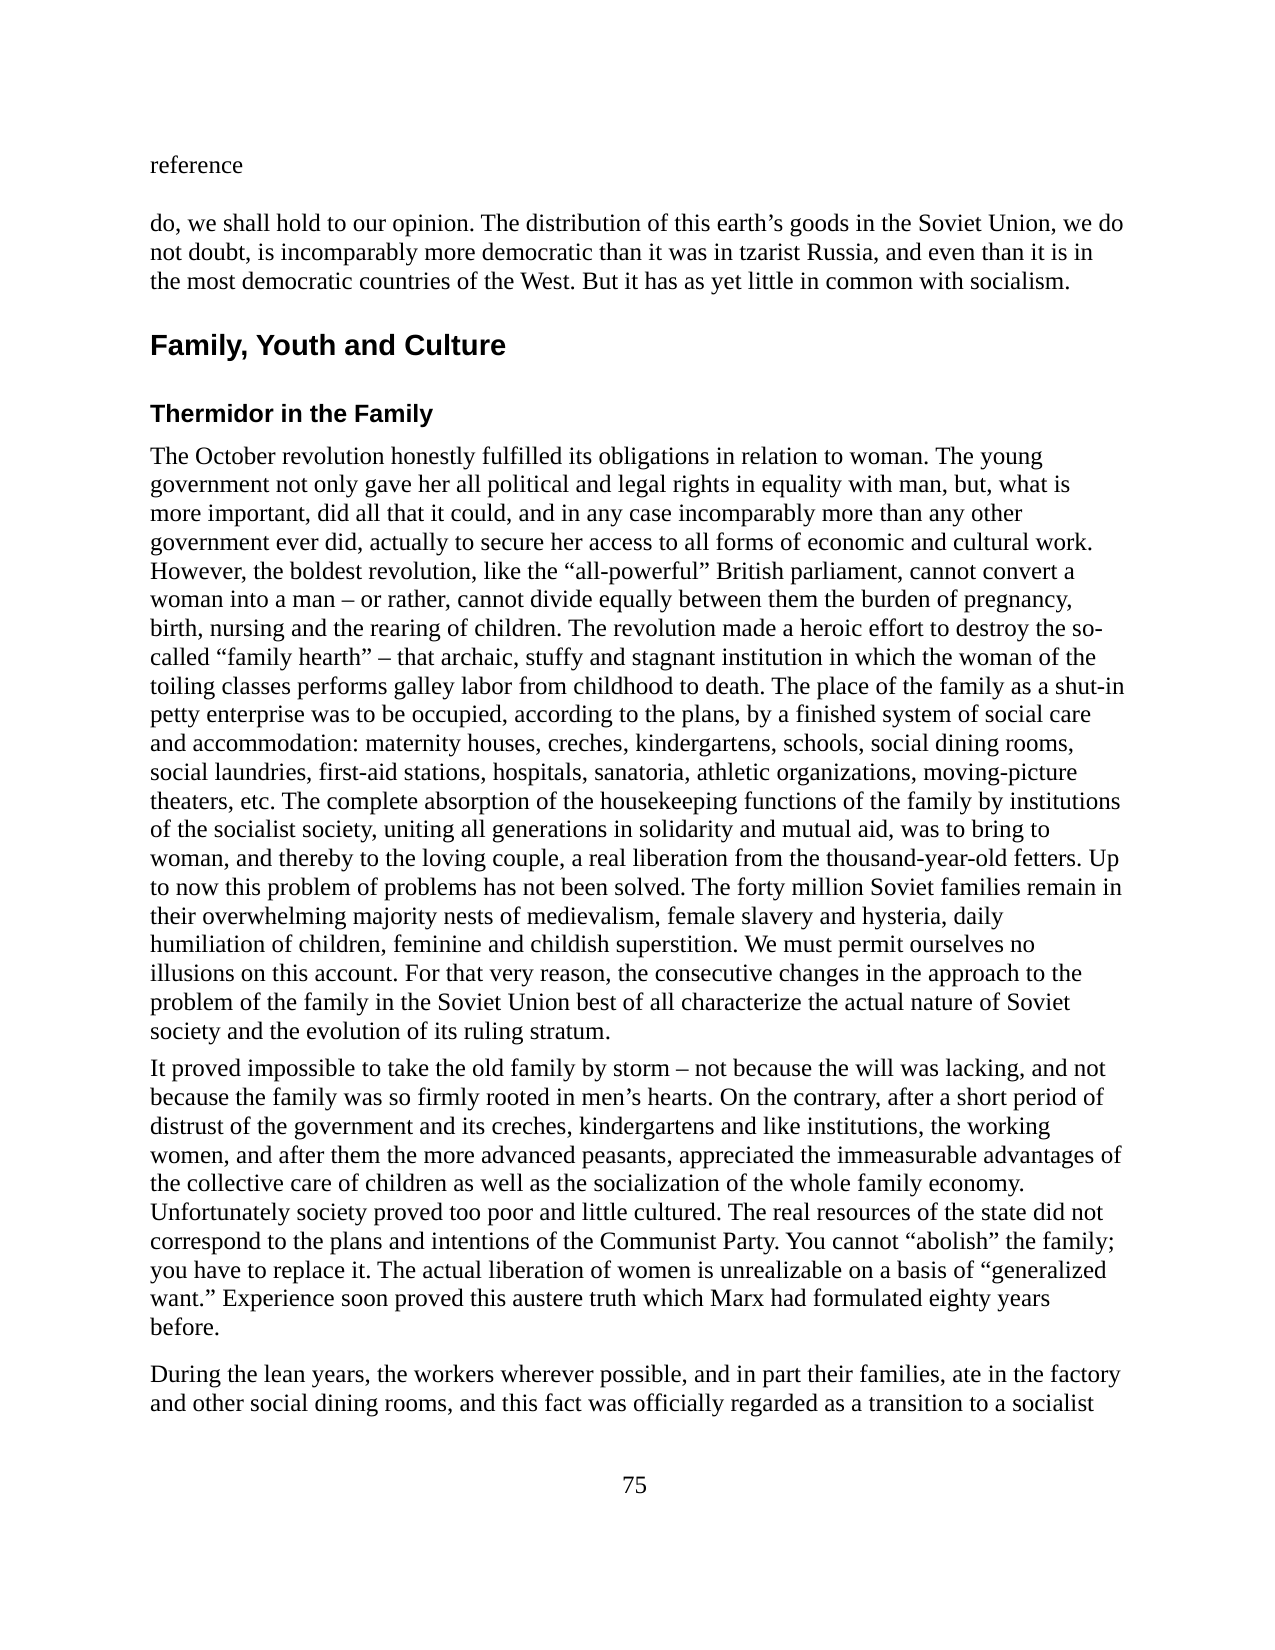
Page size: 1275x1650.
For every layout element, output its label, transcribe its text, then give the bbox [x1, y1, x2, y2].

text do, we shall hold to our opinion. The distribution of this earth’s goods in the Soviet Union, we do not doubt, is incomparably more democratic than it was in tzarist Russia, and even than it is in the most democratic countries of the West. But it has as yet little in common with socialism. [150, 208, 1125, 294]
subtitle Thermidor in the Family [150, 399, 1125, 428]
text The October revolution honestly fulfilled its obligations in relation to woman. The young government not only gave her all political and legal rights in equality with man, but, what is more important, did all that it could, and in any case incomparably more than any other government ever did, actually to secure her access to all forms of economic and cultural work. However, the boldest revolution, like the “all-powerful” British parliament, cannot convert a woman into a man – or rather, cannot divide equally between them the burden of pregnancy, birth, nursing and the rearing of children. The revolution made a heroic effort to destroy the so-called “family hearth” – that archaic, stuffy and stagnant institution in which the woman of the toiling classes performs galley labor from childhood to death. The place of the family as a shut-in petty enterprise was to be occupied, according to the plans, by a finished system of social care and accommodation: maternity houses, creches, kindergartens, schools, social dining rooms, social laundries, first-aid stations, hospitals, sanatoria, athletic organizations, moving-picture theaters, etc. The complete absorption of the housekeeping functions of the family by institutions of the socialist society, uniting all generations in solidarity and mutual aid, was to bring to woman, and thereby to the loving couple, a real liberation from the thousand-year-old fetters. Up to now this problem of problems has not been solved. The forty million Soviet families remain in their overwhelming majority nests of medievalism, female slavery and hysteria, daily humiliation of children, feminine and childish superstition. We must permit ourselves no illusions on this account. For that very reason, the consecutive changes in the approach to the problem of the family in the Soviet Union best of all characterize the actual nature of Soviet society and the evolution of its ruling stratum. [150, 441, 1125, 1044]
subtitle Family, Youth and Culture [150, 328, 1125, 362]
text During the lean years, the workers wherever possible, and in part their families, ate in the factory and other social dining rooms, and this fact was officially regarded as a transition to a socialist [150, 1359, 1125, 1416]
text It proved impossible to take the old family by storm – not because the will was lacking, and not because the family was so firmly rooted in men’s hearts. On the contrary, after a short period of distrust of the government and its creches, kindergartens and like institutions, the working women, and after them the more advanced peasants, appreciated the immeasurable advantages of the collective care of children as well as the socialization of the whole family economy. Unfortunately society proved too poor and little cultured. The real resources of the state did not correspond to the plans and intentions of the Communist Party. You cannot “abolish” the family; you have to replace it. The actual liberation of women is unrealizable on a basis of “generalized want.” Experience soon proved this austere truth which Marx had formulated eighty years before. [150, 1053, 1125, 1341]
